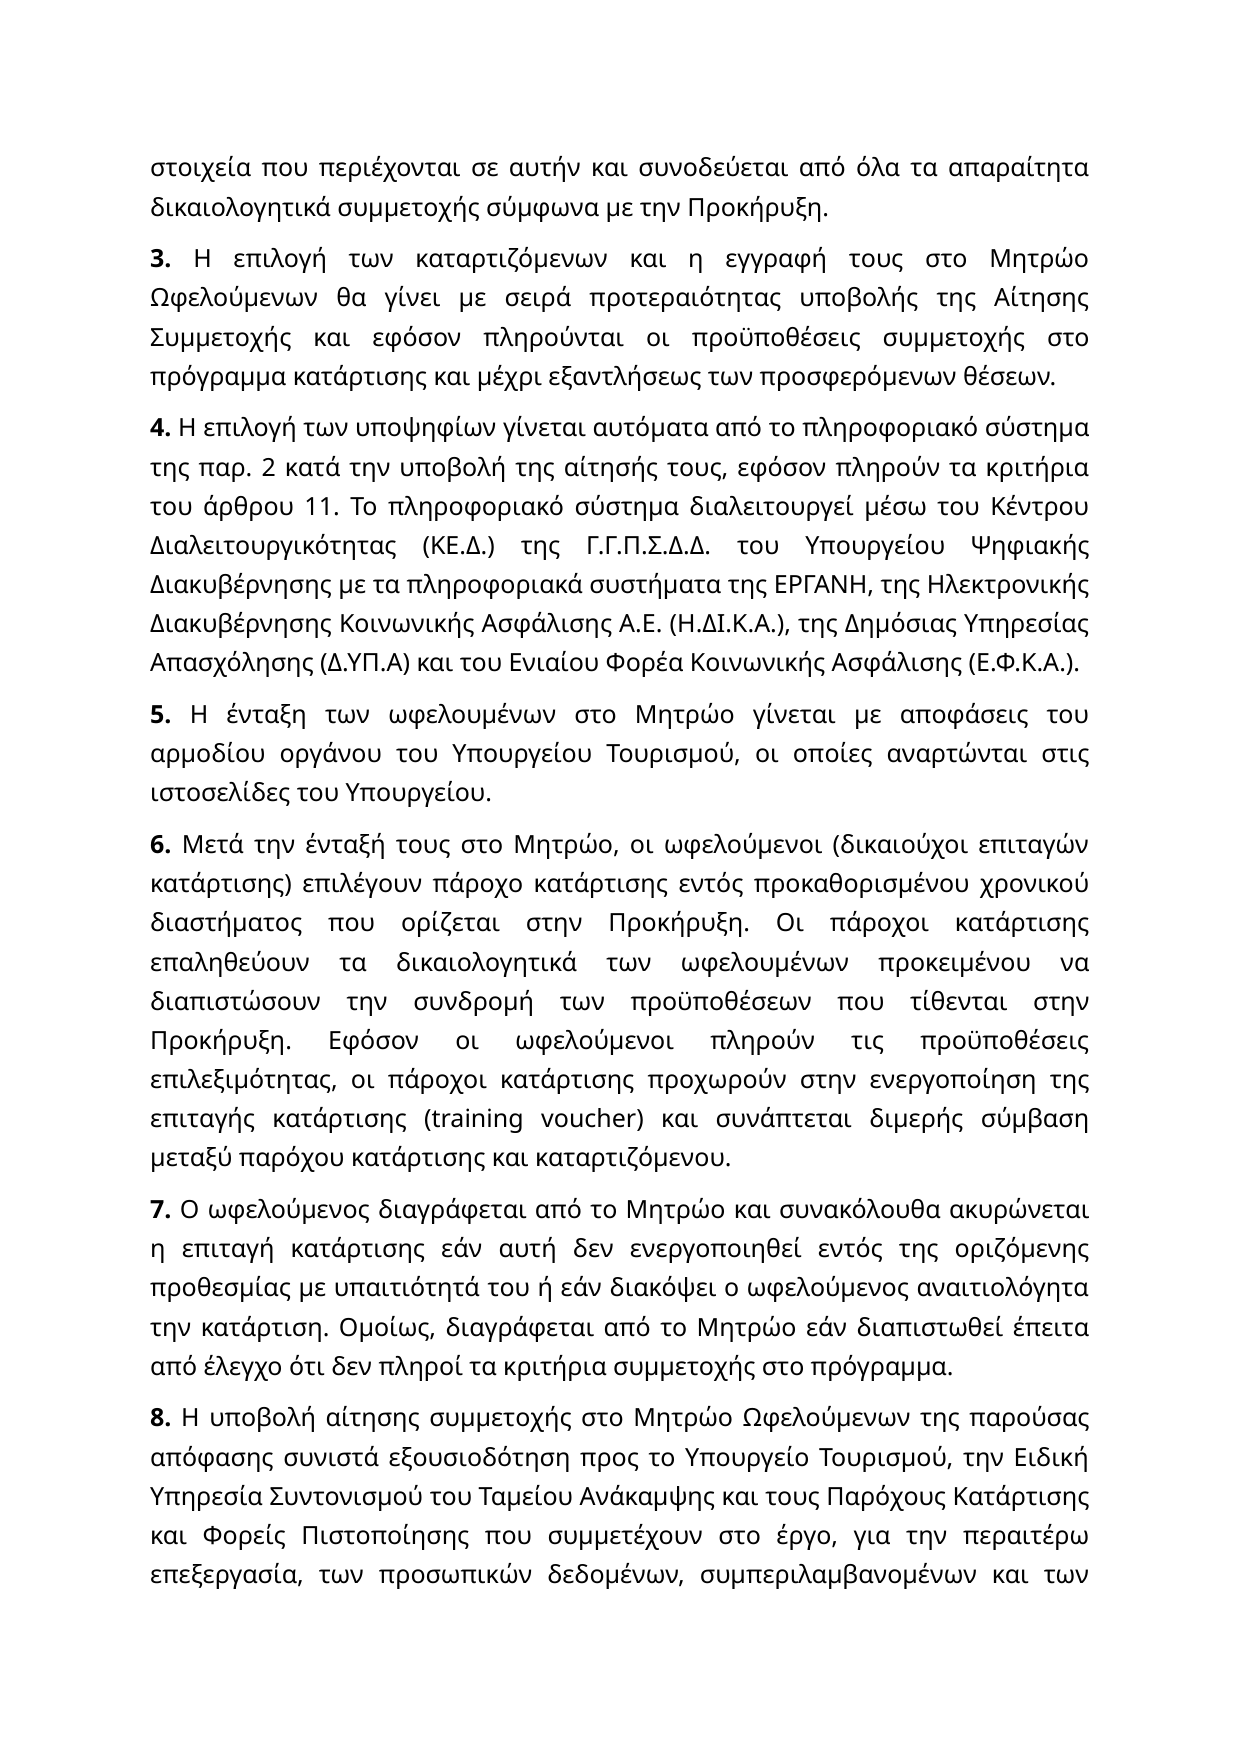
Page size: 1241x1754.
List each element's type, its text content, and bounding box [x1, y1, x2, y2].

text 4. Η επιλογή των υποψηφίων γίνεται αυτόματα από το πληροφοριακό σύστημα της παρ. 2 κατά την υποβολή της αίτησής τους, εφόσον πληρούν τα κριτήρια του άρθρου 11. Το πληροφοριακό σύστημα διαλειτουργεί μέσω του Κέντρου Διαλειτουργικότητας (ΚΕ.Δ.) της Γ.Γ.Π.Σ.Δ.Δ. του Υπουργείου Ψηφιακής Διακυβέρνησης με τα πληροφοριακά συστήματα της ΕΡΓΑΝΗ, της Ηλεκτρονικής Διακυβέρνησης Κοινωνικής Ασφάλισης Α.Ε. (Η.ΔΙ.Κ.Α.), της Δημόσιας Υπηρεσίας Απασχόλησης (Δ.ΥΠ.Α) και του Ενιαίου Φορέα Κοινωνικής Ασφάλισης (Ε.Φ.Κ.Α.). [150, 410, 1090, 679]
text στοιχεία που περιέχονται σε αυτήν και συνοδεύεται από όλα τα απαραίτητα δικαιολογητικά συμμετοχής σύμφωνα με την Προκήρυξη. [150, 150, 1090, 223]
text 8. Η υποβολή αίτησης συμμετοχής στο Μητρώο Ωφελούμενων της παρούσας απόφασης συνιστά εξουσιοδότηση προς το Υπουργείο Τουρισμού, την Ειδική Υπηρεσία Συντονισμού του Ταμείου Ανάκαμψης και τους Παρόχους Κατάρτισης και Φορείς Πιστοποίησης που συμμετέχουν στο έργο, για την περαιτέρω επεξεργασία, των προσωπικών δεδομένων, συμπεριλαμβανομένων και των [150, 1400, 1090, 1591]
text 7. Ο ωφελούμενος διαγράφεται από το Μητρώο και συνακόλουθα ακυρώνεται η επιταγή κατάρτισης εάν αυτή δεν ενεργοποιηθεί εντός της οριζόμενης προθεσμίας με υπαιτιότητά του ή εάν διακόψει ο ωφελούμενος αναιτιολόγητα την κατάρτιση. Ομοίως, διαγράφεται από το Μητρώο εάν διαπιστωθεί έπειτα από έλεγχο ότι δεν πληροί τα κριτήρια συμμετοχής στο πρόγραμμα. [150, 1192, 1090, 1382]
text 5. Η ένταξη των ωφελουμένων στο Μητρώο γίνεται με αποφάσεις του αρμοδίου οργάνου του Υπουργείου Τουρισμού, οι οποίες αναρτώνται στις ιστοσελίδες του Υπουργείου. [150, 697, 1090, 809]
text 3. Η επιλογή των καταρτιζόμενων και η εγγραφή τους στο Μητρώο Ωφελούμενων θα γίνει με σειρά προτεραιότητας υποβολής της Αίτησης Συμμετοχής και εφόσον πληρούνται οι προϋποθέσεις συμμετοχής στο πρόγραμμα κατάρτισης και μέχρι εξαντλήσεως των προσφερόμενων θέσεων. [150, 241, 1090, 392]
text 6. Μετά την ένταξή τους στο Μητρώο, οι ωφελούμενοι (δικαιούχοι επιταγών κατάρτισης) επιλέγουν πάροχο κατάρτισης εντός προκαθορισμένου χρονικού διαστήματος που ορίζεται στην Προκήρυξη. Οι πάροχοι κατάρτισης επαληθεύουν τα δικαιολογητικά των ωφελουμένων προκειμένου να διαπιστώσουν την συνδρομή των προϋποθέσεων που τίθενται στην Προκήρυξη. Εφόσον οι ωφελούμενοι πληρούν τις προϋποθέσεις επιλεξιμότητας, οι πάροχοι κατάρτισης προχωρούν στην ενεργοποίηση της επιταγής κατάρτισης (training voucher) και συνάπτεται διμερής σύμβαση μεταξύ παρόχου κατάρτισης και καταρτιζόμενου. [150, 827, 1090, 1174]
